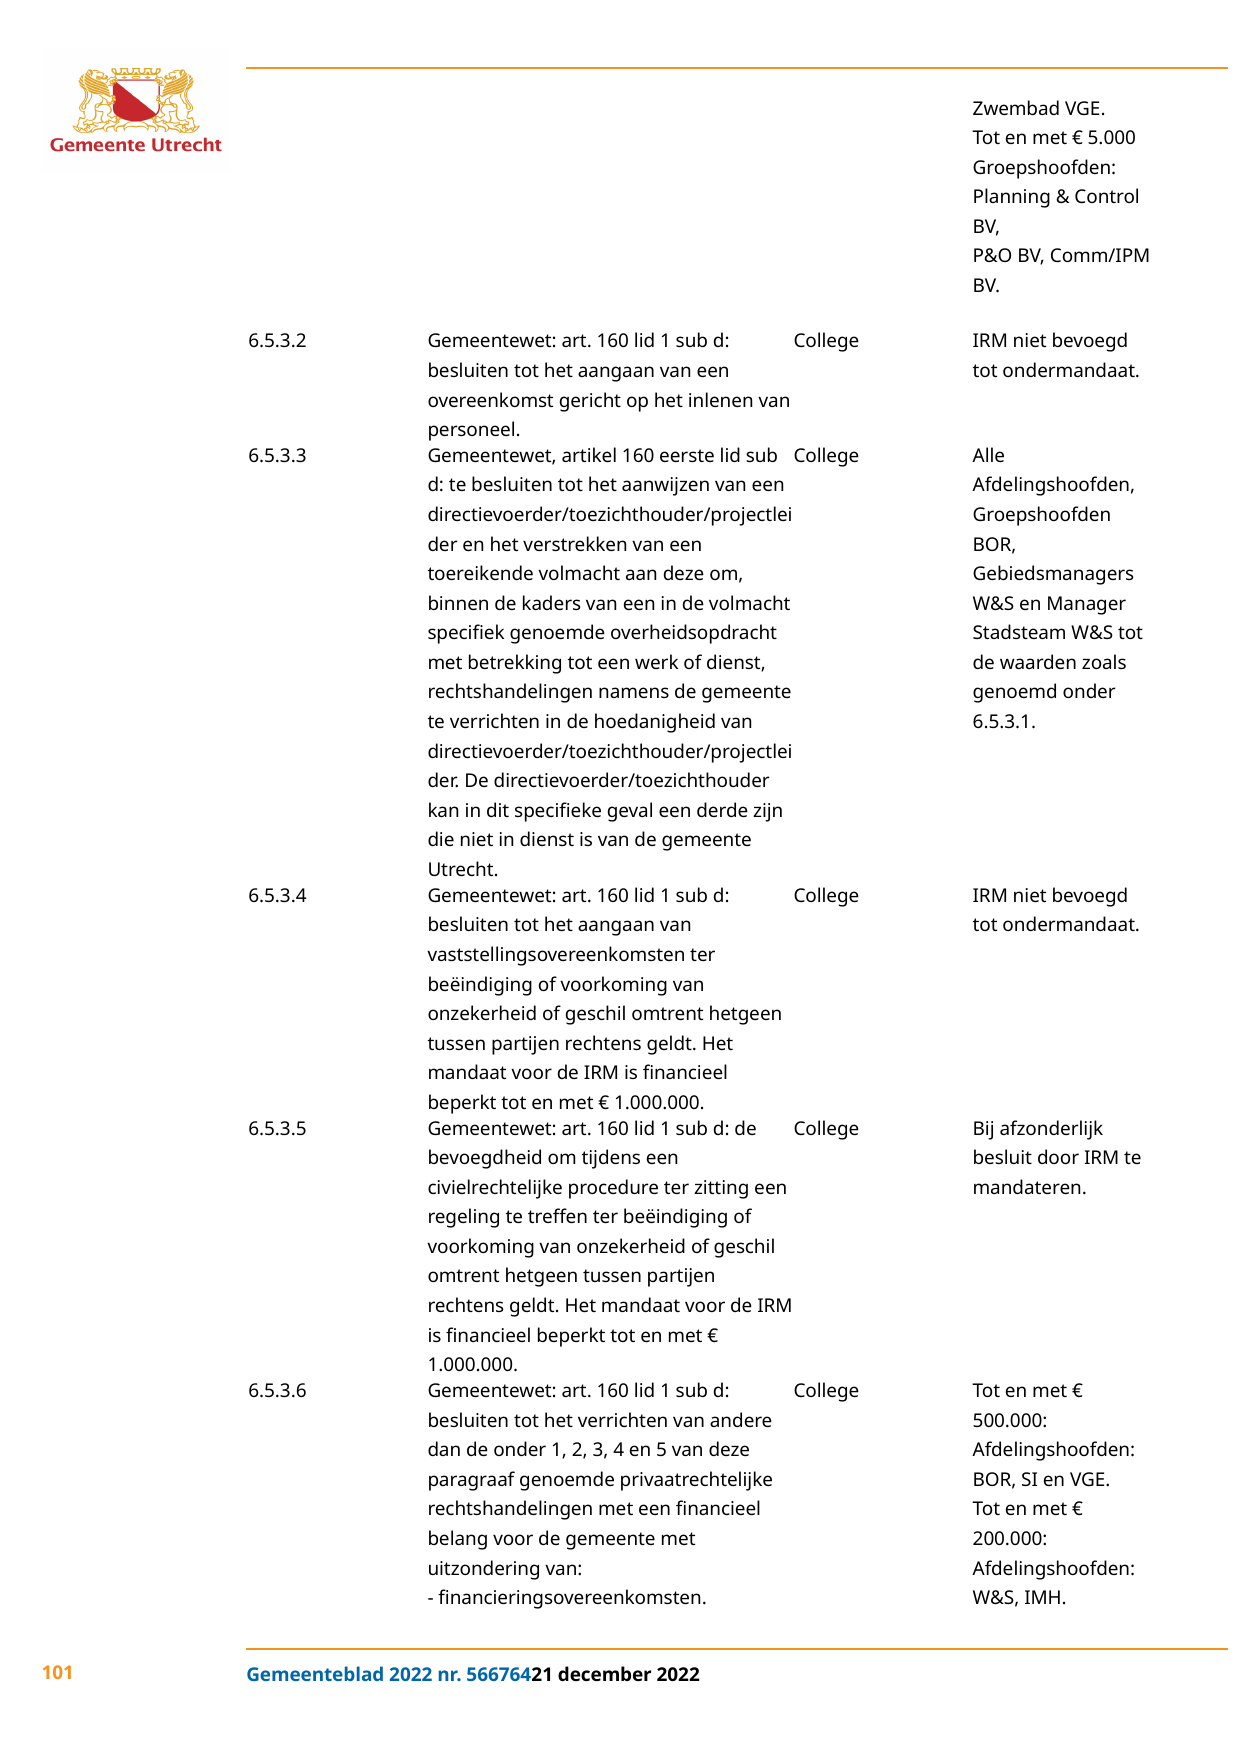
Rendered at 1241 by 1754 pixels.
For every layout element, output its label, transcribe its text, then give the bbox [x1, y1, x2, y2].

table_cell Tot en met € 500.000: Afdelingshoofden: BOR, SI en VGE. Tot en met € 200.000: Afdelingshoofden: W&S, IMH. [973, 1377, 1152, 1610]
table_cell Gemeentewet, artikel 160 eerste lid sub d: te besluiten tot het aanwijzen van een directievoerder/toezichthouder/projectleider en het verstrekken van een toereikende volmacht aan deze om, binnen de kaders van een in de volmacht specifiek genoemde overheidsopdracht met betrekking tot een werk of dienst, rechtshandelingen namens de gemeente te verrichten in de hoedanigheid van directievoerder/toezichthouder/projectleider. De directievoerder/toezichthouder kan in dit specifieke geval een derde zijn die niet in dienst is van de gemeente Utrecht. [427, 442, 793, 882]
table_cell Gemeentewet: art. 160 lid 1 sub d: besluiten tot het aangaan van vaststellingsovereenkomsten ter beëindiging of voorkoming van onzekerheid of geschil omtrent hetgeen tussen partijen rechtens geldt. Het mandaat voor de IRM is financieel beperkt tot en met € 1.000.000. [427, 882, 793, 1115]
table_cell Alle Afdelingshoofden, Groepshoofden BOR, Gebiedsmanagers W&S en Manager Stadsteam W&S tot de waarden zoals genoemd onder 6.5.3.1. [973, 442, 1152, 882]
table_cell College [793, 1377, 972, 1610]
table_cell [427, 95, 793, 328]
table_cell 6.5.3.3 [248, 442, 427, 882]
table_cell 6.5.3.5 [248, 1115, 427, 1377]
table_cell Gemeentewet: art. 160 lid 1 sub d: besluiten tot het verrichten van andere dan de onder 1, 2, 3, 4 en 5 van deze paragraaf genoemde privaatrechtelijke rechtshandelingen met een financieel belang voor de gemeente met uitzondering van: - financieringsovereenkomsten. [427, 1377, 793, 1610]
table_cell IRM niet bevoegd tot ondermandaat. [973, 882, 1152, 1115]
table_cell [793, 95, 972, 328]
table_cell [248, 95, 427, 328]
table_cell College [793, 882, 972, 1115]
table_cell Gemeentewet: art. 160 lid 1 sub d: besluiten tot het aangaan van een overeenkomst gericht op het inlenen van personeel. [427, 328, 793, 442]
picture [41, 47, 231, 172]
table_cell College [793, 328, 972, 442]
table_cell 6.5.3.6 [248, 1377, 427, 1610]
table_cell Zwembad VGE. Tot en met € 5.000 Groepshoofden: Planning & Control BV, P&O BV, Comm/IPM BV. [973, 95, 1152, 328]
table_cell 6.5.3.4 [248, 882, 427, 1115]
table_cell IRM niet bevoegd tot ondermandaat. [973, 328, 1152, 442]
table_cell Gemeentewet: art. 160 lid 1 sub d: de bevoegdheid om tijdens een civielrechtelijke procedure ter zitting een regeling te treffen ter beëindiging of voorkoming van onzekerheid of geschil omtrent hetgeen tussen partijen rechtens geldt. Het mandaat voor de IRM is financieel beperkt tot en met € 1.000.000. [427, 1115, 793, 1377]
table_cell College [793, 1115, 972, 1377]
table_cell 6.5.3.2 [248, 328, 427, 442]
table_cell Bij afzonderlijk besluit door IRM te mandateren. [973, 1115, 1152, 1377]
table_cell College [793, 442, 972, 882]
